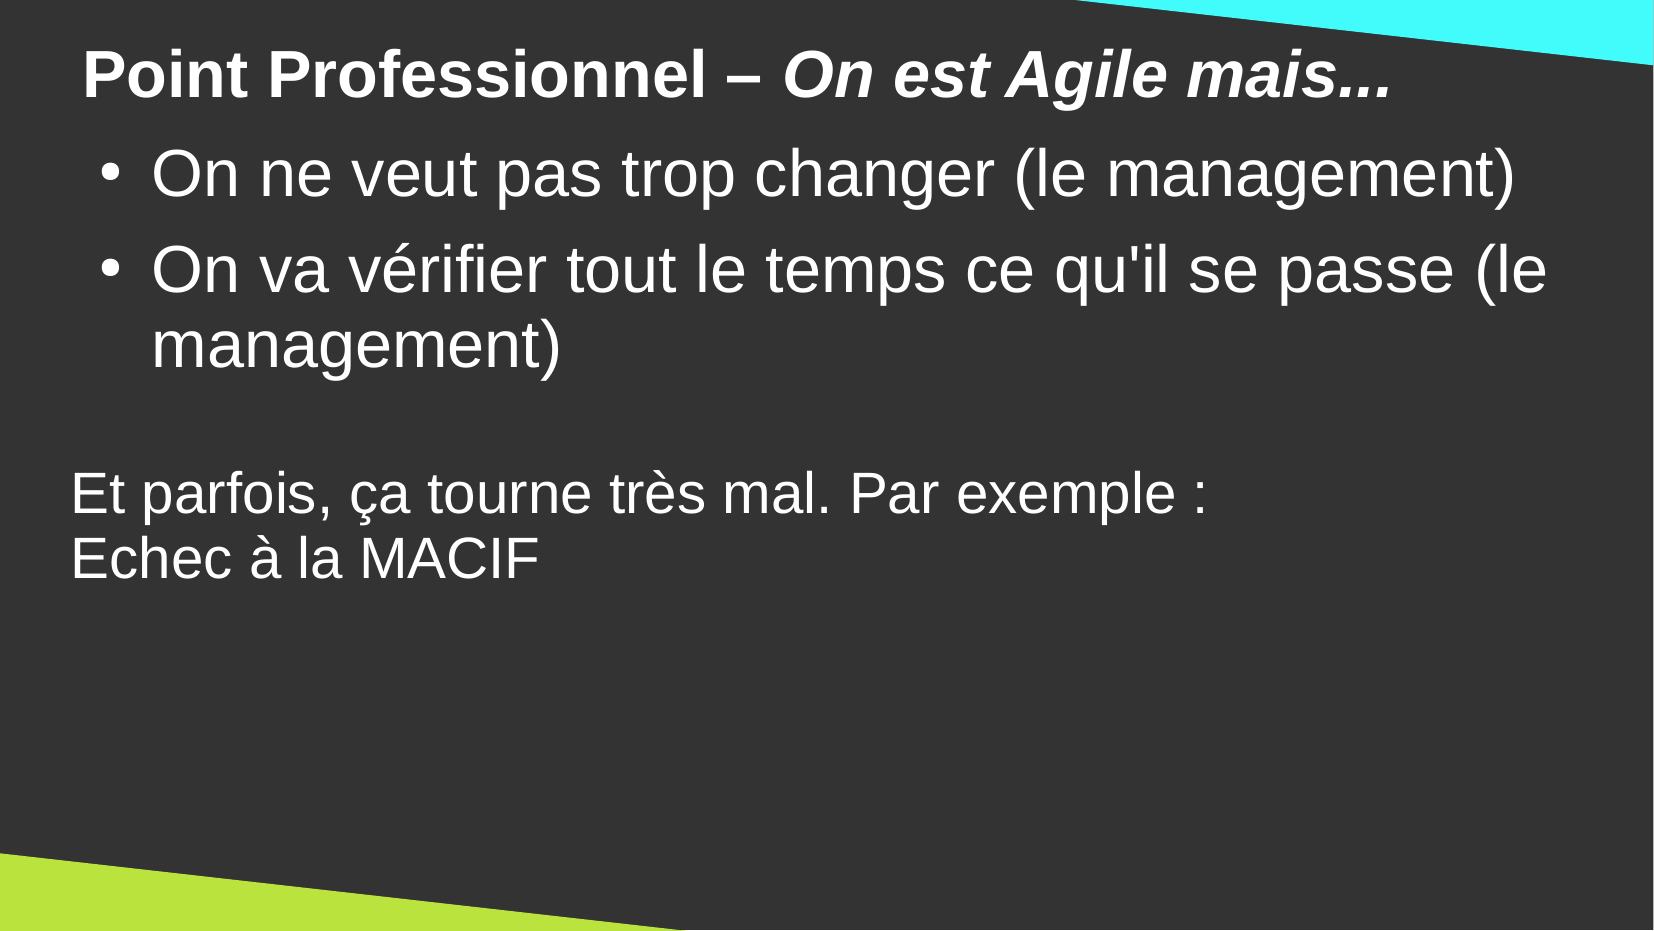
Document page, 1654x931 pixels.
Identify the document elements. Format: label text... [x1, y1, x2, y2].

title Et parfois, ça tourne très mal. Par exemple : Echec à la MACIF [70, 460, 1654, 591]
title Point Professionnel – On est Agile mais... [82, 37, 1571, 122]
text_box [0, 853, 688, 931]
text_box [1075, 0, 1654, 66]
list On ne veut pas trop changer (le management) On va vérifier tout le temps ce qu'il se passe (le management) [80, 135, 1605, 402]
